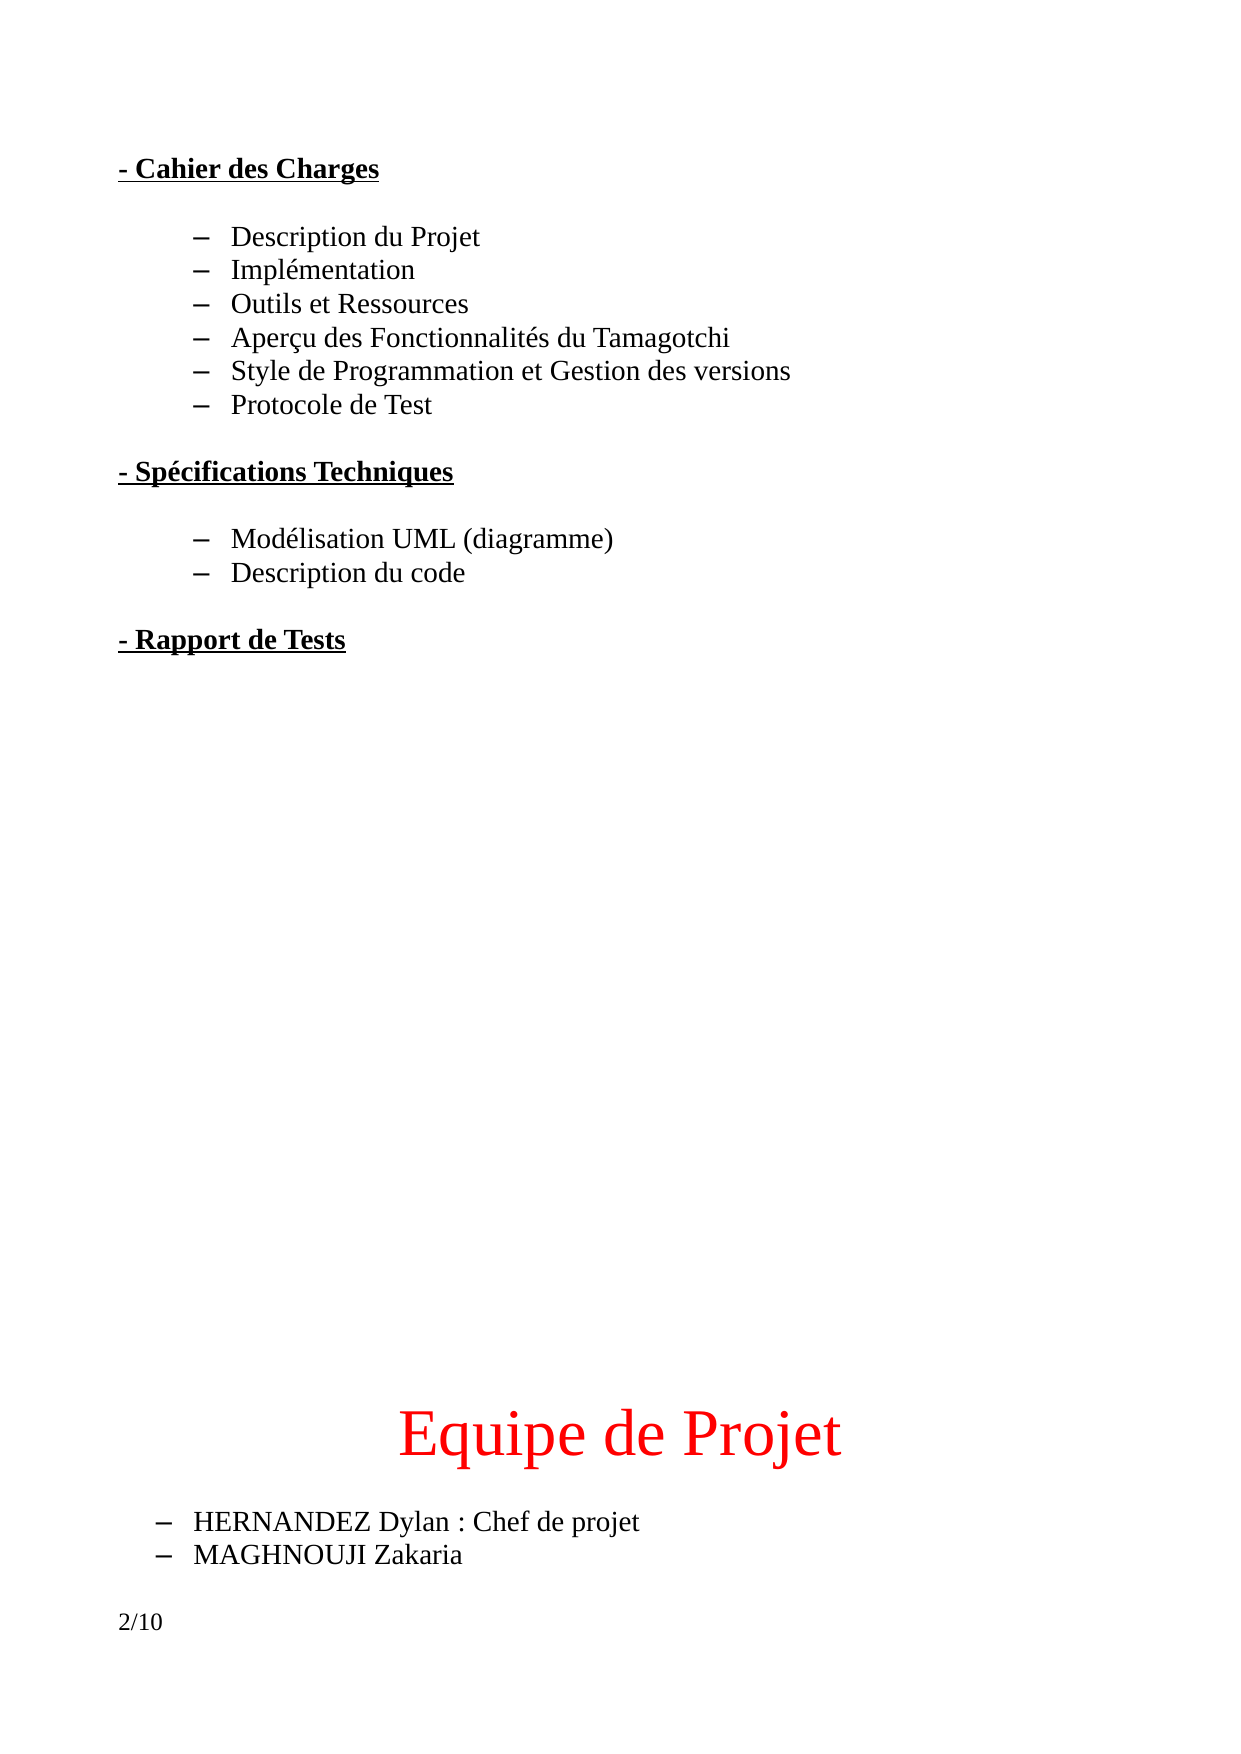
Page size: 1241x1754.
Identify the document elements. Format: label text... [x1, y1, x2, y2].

list Description du Projet [193, 219, 1122, 252]
text - Rapport de Tests [118, 622, 1122, 656]
text - Spécifications Techniques [118, 454, 1122, 488]
text - Cahier des Charges [118, 152, 1122, 185]
list Outils et Ressources [193, 286, 1122, 320]
list Description du code [193, 555, 1122, 588]
text Equipe de Projet [118, 1393, 1122, 1470]
list HERNANDEZ Dylan : Chef de projet [156, 1504, 1122, 1537]
list Protocole de Test [193, 387, 1122, 421]
list Style de Programmation et Gestion des versions [193, 353, 1122, 387]
list MAGHNOUJI Zakaria [156, 1537, 1122, 1571]
list Modélisation UML (diagramme) [193, 521, 1122, 555]
list Aperçu des Fonctionnalités du Tamagotchi [193, 320, 1122, 353]
list Implémentation [193, 252, 1122, 286]
